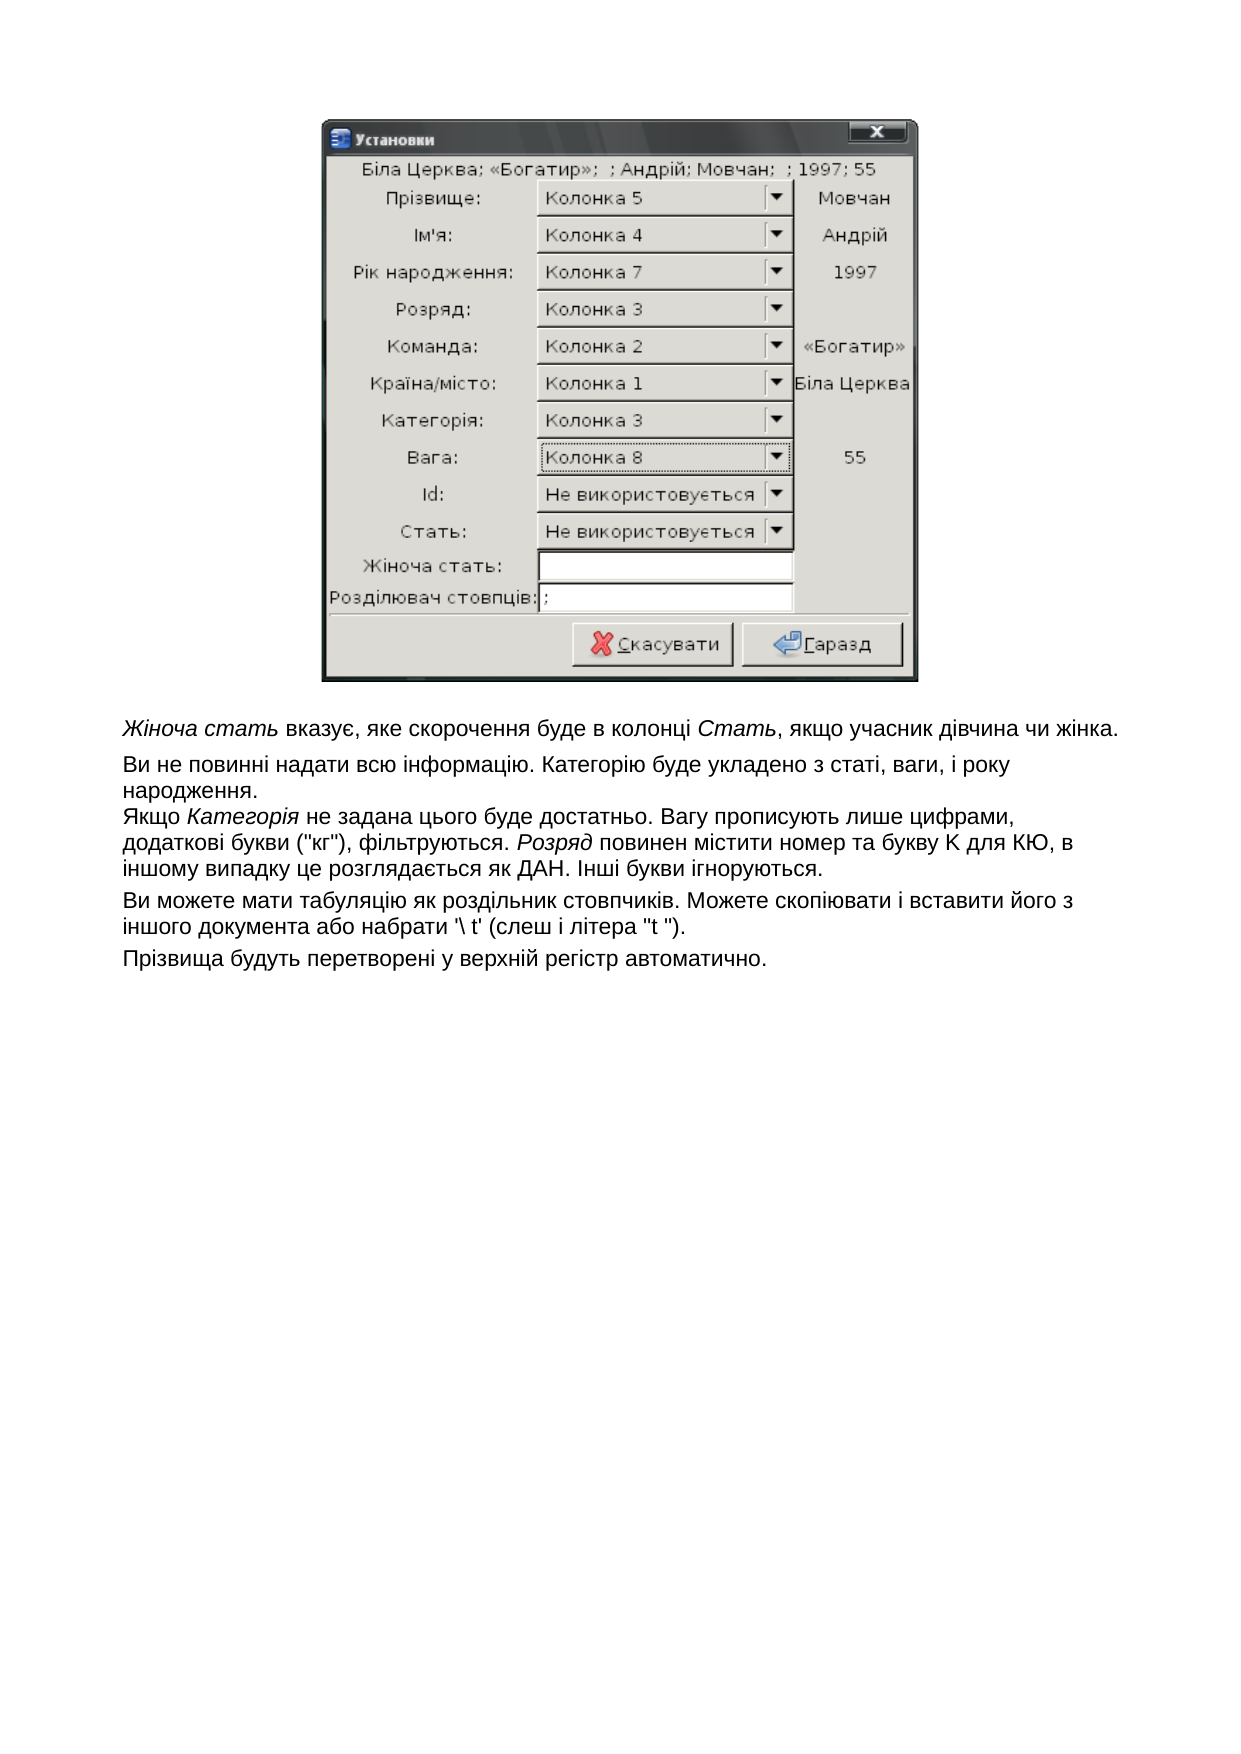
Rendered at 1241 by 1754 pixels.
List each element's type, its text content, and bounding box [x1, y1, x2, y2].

text Жіноча стать вказує, яке скорочення буде в колонці Стать, якщо учасник дівчина чи жінка. [122, 721, 1122, 740]
text Ви не повинні надати всю інформацію. Категорію буде укладено з статі, ваги, і року народження. Якщо Категорія не задана цього буде достатньо. Вагу прописують лише цифрами, додаткові букви ("кг"), фільтруються. Розряд повинен містити номер та букву K для КЮ, в іншому випадку це розглядається як ДАН. Інші букви ігноруються. [122, 751, 1089, 881]
text Ви можете мати табуляцію як роздільник стовпчиків. Можете скопіювати і вставити його з іншого документа або набрати '\ t' (слеш і літера "t "). [122, 888, 1089, 940]
text Прізвища будуть перетворені у верхній регістр автоматично. [122, 951, 1122, 971]
picture [321, 118, 919, 682]
